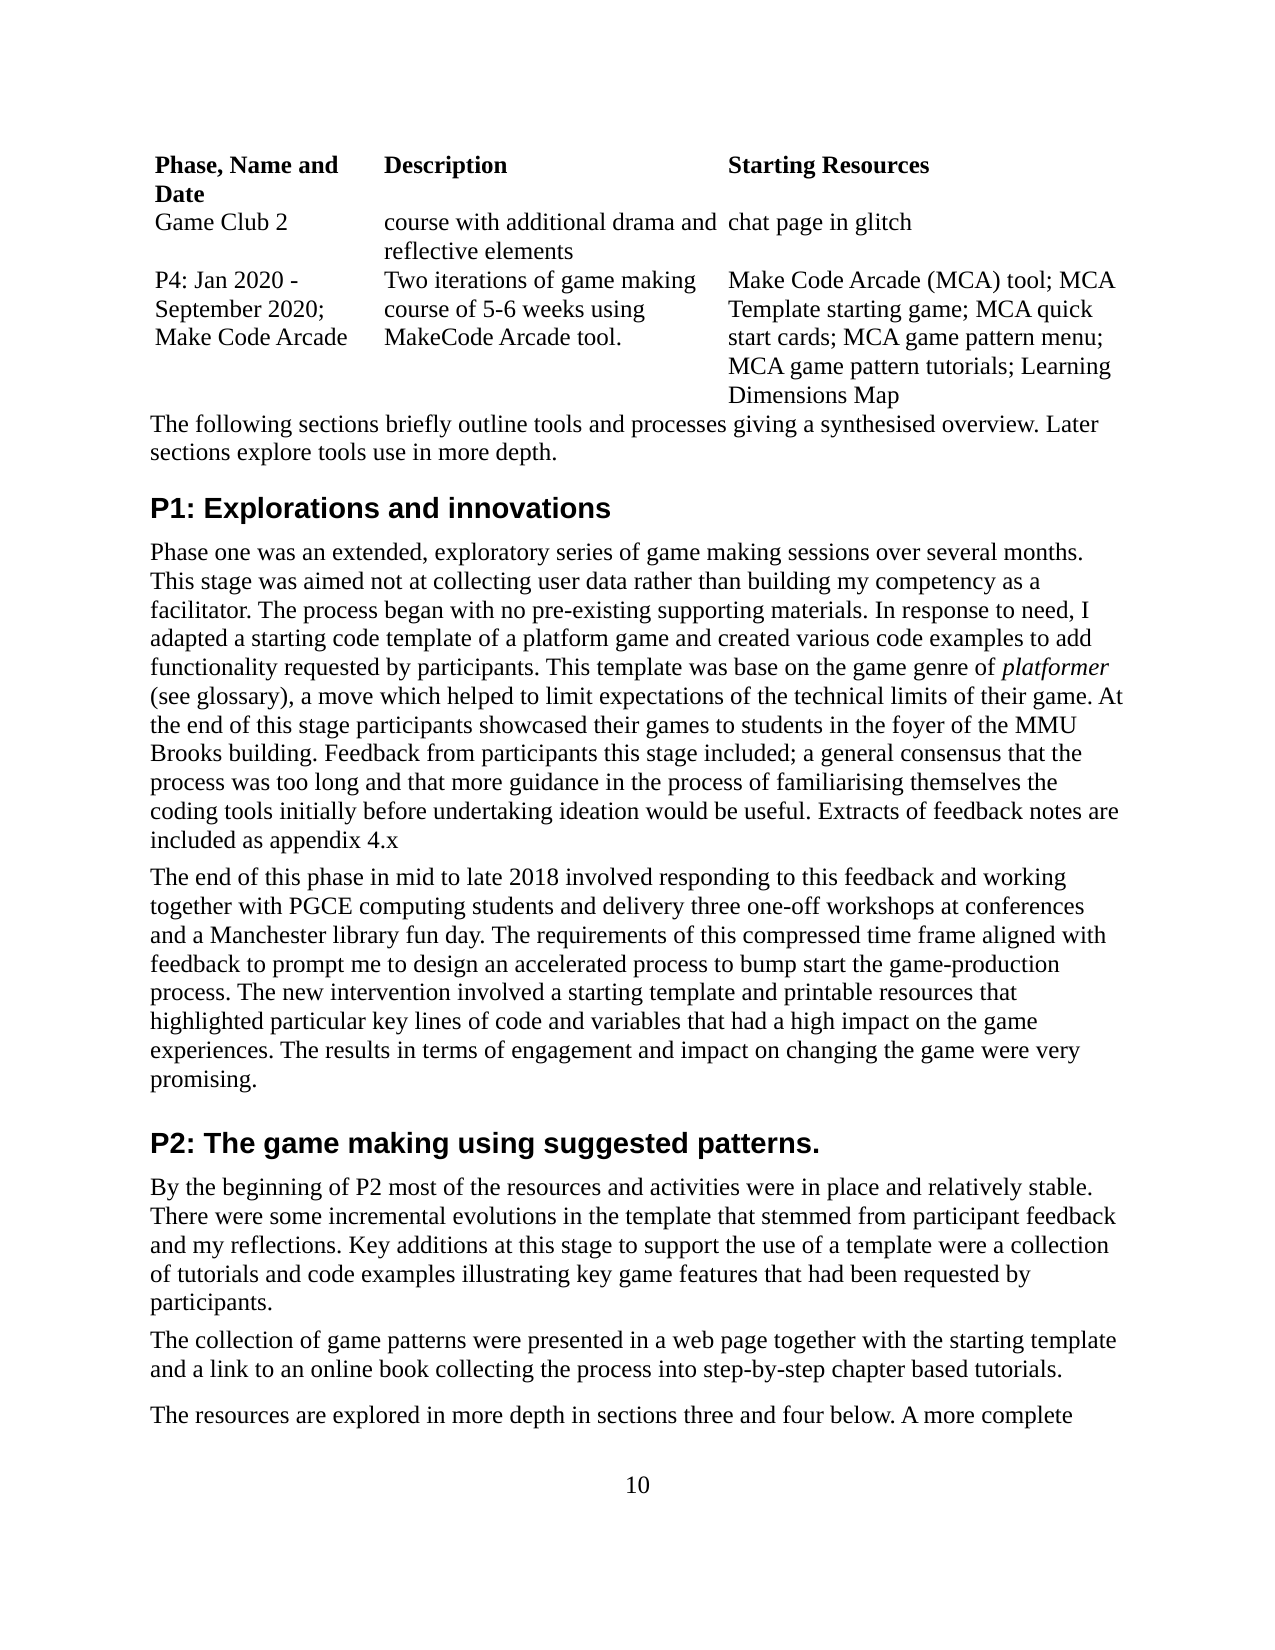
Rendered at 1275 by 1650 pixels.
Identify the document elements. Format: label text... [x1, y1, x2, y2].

table_cell Game Club 2 [150, 208, 379, 265]
text The resources are explored in more depth in sections three and four below. A more complete [150, 1401, 1125, 1429]
table_cell chat page in glitch [724, 208, 1125, 265]
table_cell P4: Jan 2020 - September 2020; Make Code Arcade [150, 265, 379, 409]
text The following sections briefly outline tools and processes giving a synthesised overview. Later sections explore tools use in more depth. [150, 409, 1125, 466]
table_cell course with additional drama and reflective elements [379, 208, 723, 265]
table_cell Make Code Arcade (MCA) tool; MCA Template starting game; MCA quick start cards; MCA game pattern menu; MCA game pattern tutorials; Learning Dimensions Map [724, 265, 1125, 409]
text The collection of game patterns were presented in a web page together with the starting template and a link to an online book collecting the process into step-by-step chapter based tutorials. [150, 1325, 1125, 1383]
text Phase one was an extended, exploratory series of game making sessions over several months. This stage was aimed not at collecting user data rather than building my competency as a facilitator. The process began with no pre-existing supporting materials. In response to need, I adapted a starting code template of a platform game and created various code examples to add functionality requested by participants. This template was base on the game genre of platformer (see glossary), a move which helped to limit expectations of the technical limits of their game. At the end of this stage participants showcased their games to students in the foyer of the MMU Brooks building. Feedback from participants this stage included; a general consensus that the process was too long and that more guidance in the process of familiarising themselves the coding tools initially before undertaking ideation would be useful. Extracts of feedback notes are included as appendix 4.x [150, 537, 1125, 853]
subtitle P1: Explorations and innovations [150, 491, 1125, 525]
subtitle P2: The game making using suggested patterns. [150, 1126, 1125, 1160]
text By the beginning of P2 most of the resources and activities were in place and relatively stable. There were some incremental evolutions in the template that stemmed from participant feedback and my reflections. Key additions at this stage to support the use of a template were a collection of tutorials and code examples illustrating key game features that had been requested by participants. [150, 1172, 1125, 1316]
table_header Starting Resources [724, 150, 1125, 207]
table_cell Two iterations of game making course of 5-6 weeks using MakeCode Arcade tool. [379, 265, 723, 409]
table_header Description [379, 150, 723, 207]
text The end of this phase in mid to late 2018 involved responding to this feedback and working together with PGCE computing students and delivery three one-off workshops at conferences and a Manchester library fun day. The requirements of this compressed time frame aligned with feedback to prompt me to design an accelerated process to bump start the game-production process. The new intervention involved a starting template and printable resources that highlighted particular key lines of code and variables that had a high impact on the game experiences. The results in terms of engagement and impact on changing the game were very promising. [150, 862, 1125, 1092]
table_header Phase, Name and Date [150, 150, 379, 207]
